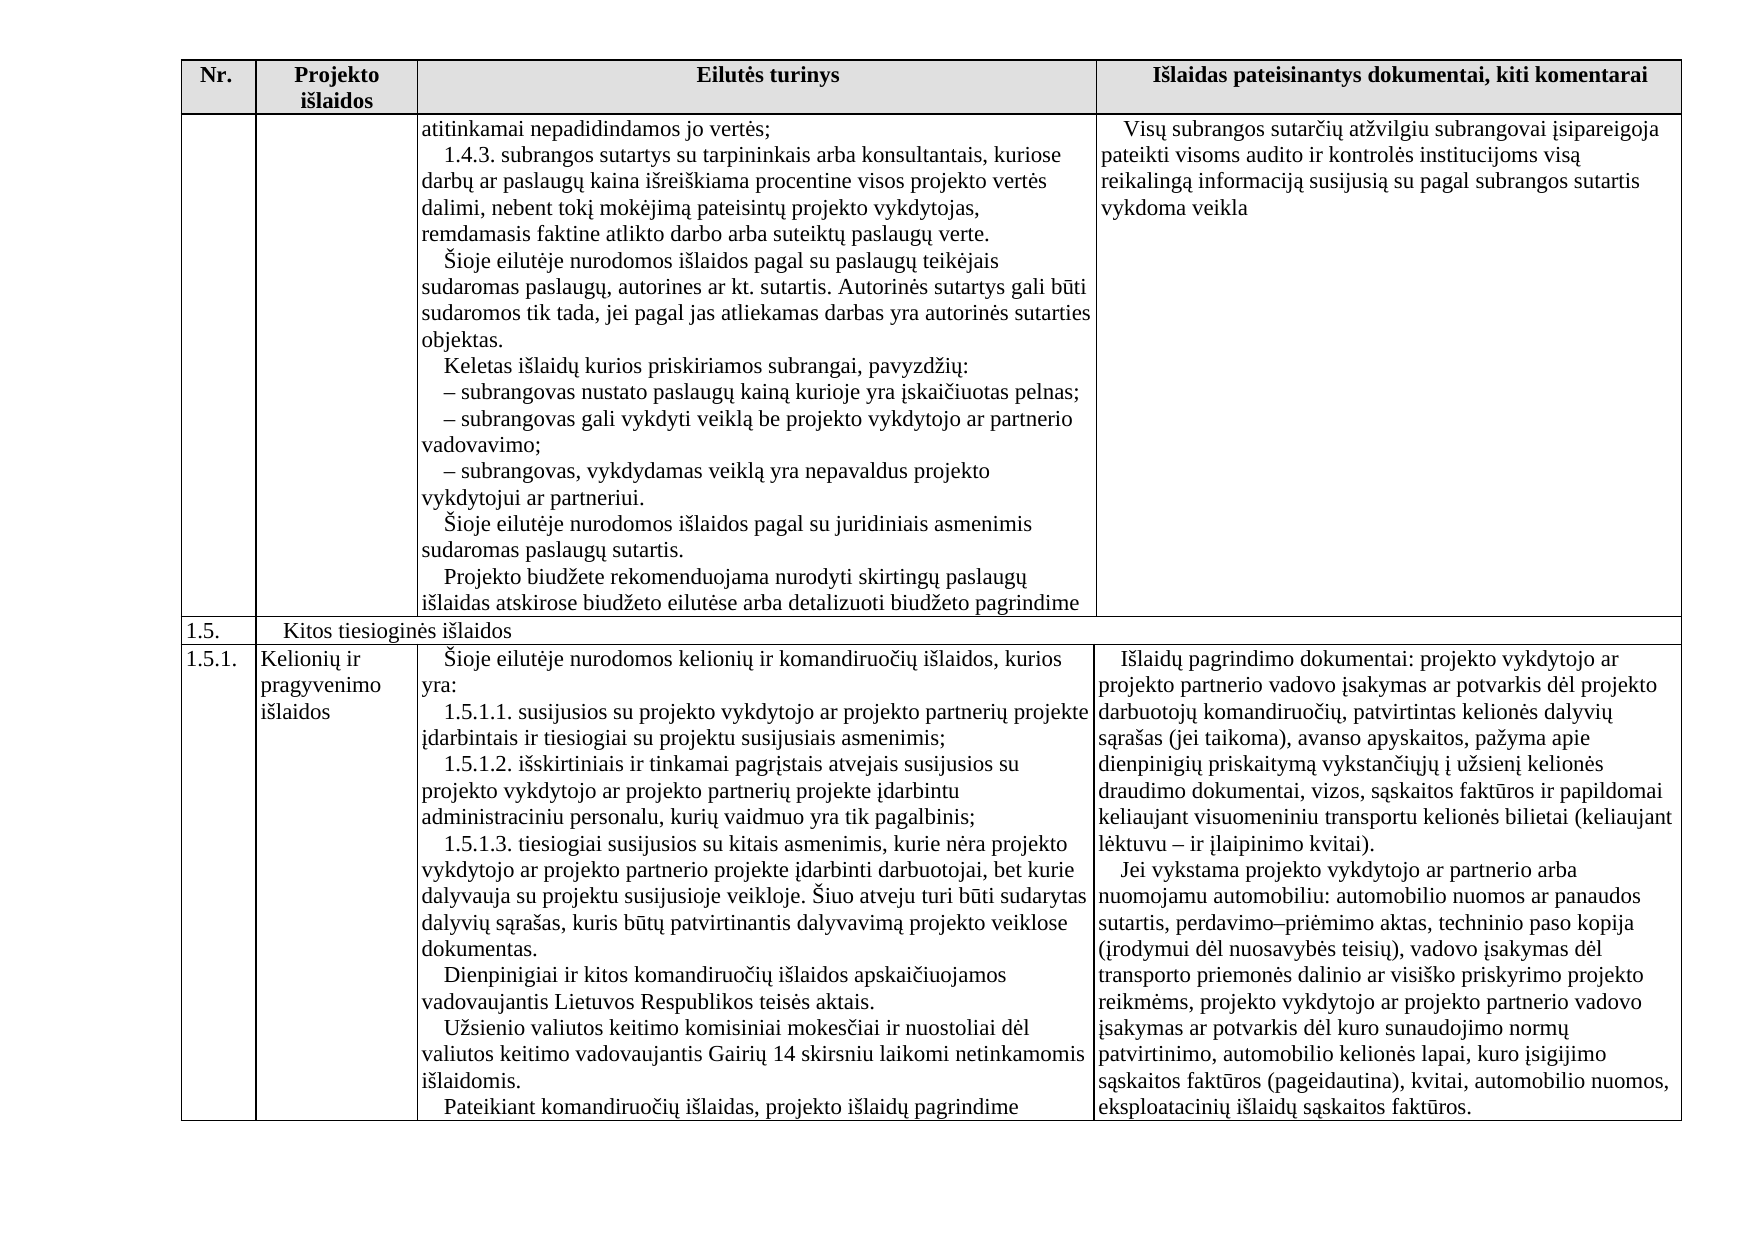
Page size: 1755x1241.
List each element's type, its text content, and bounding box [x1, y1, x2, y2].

table_header Eilutės turinys [418, 61, 1096, 113]
table_cell 1.5.1. [182, 645, 255, 1119]
table_cell [182, 115, 255, 616]
table_header Išlaidas pateisinantys dokumentai, kiti komentarai [1097, 61, 1681, 113]
table_header Nr. [182, 61, 255, 113]
table_header Projekto išlaidos [257, 61, 417, 113]
table_cell atitinkamai nepadidindamos jo vertės; 1.4.3. subrangos sutartys su tarpininkais arba konsultantais, kuriose darbų ar paslaugų kaina išreiškiama procentine visos projekto vertės dalimi, nebent tokį mokėjimą pateisintų projekto vykdytojas, remdamasis faktine atlikto darbo arba suteiktų paslaugų verte. Šioje eilutėje nurodomos išlaidos pagal su paslaugų teikėjais sudaromas paslaugų, autorines ar kt. sutartis. Autorinės sutartys gali būti sudaromos tik tada, jei pagal jas atliekamas darbas yra autorinės sutarties objektas. Keletas išlaidų kurios priskiriamos subrangai, pavyzdžių: – subrangovas nustato paslaugų kainą kurioje yra įskaičiuotas pelnas; – subrangovas gali vykdyti veiklą be projekto vykdytojo ar partnerio vadovavimo; – subrangovas, vykdydamas veiklą yra nepavaldus projekto vykdytojui ar partneriui. Šioje eilutėje nurodomos išlaidos pagal su juridiniais asmenimis sudaromas paslaugų sutartis. Projekto biudžete rekomenduojama nurodyti skirtingų paslaugų išlaidas atskirose biudžeto eilutėse arba detalizuoti biudžeto pagrindime [418, 115, 1096, 616]
table_cell [257, 115, 417, 616]
table_cell Visų subrangos sutarčių atžvilgiu subrangovai įsipareigoja pateikti visoms audito ir kontrolės institucijoms visą reikalingą informaciją susijusią su pagal subrangos sutartis vykdoma veikla [1097, 115, 1681, 616]
table_cell Išlaidų pagrindimo dokumentai: projekto vykdytojo ar projekto partnerio vadovo įsakymas ar potvarkis dėl projekto darbuotojų komandiruočių, patvirtintas kelionės dalyvių sąrašas (jei taikoma), avanso apyskaitos, pažyma apie dienpinigių priskaitymą vykstančiųjų į užsienį kelionės draudimo dokumentai, vizos, sąskaitos faktūros ir papildomai keliaujant visuomeniniu transportu kelionės bilietai (keliaujant lėktuvu – ir įlaipinimo kvitai). Jei vykstama projekto vykdytojo ar partnerio arba nuomojamu automobiliu: automobilio nuomos ar panaudos sutartis, perdavimo–priėmimo aktas, techninio paso kopija (įrodymui dėl nuosavybės teisių), vadovo įsakymas dėl transporto priemonės dalinio ar visiško priskyrimo projekto reikmėms, projekto vykdytojo ar projekto partnerio vadovo įsakymas ar potvarkis dėl kuro sunaudojimo normų patvirtinimo, automobilio kelionės lapai, kuro įsigijimo sąskaitos faktūros (pageidautina), kvitai, automobilio nuomos, eksploatacinių išlaidų sąskaitos faktūros. [1095, 645, 1681, 1119]
table_cell 1.5. [182, 617, 255, 643]
table_cell Kelionių ir pragyvenimo išlaidos [257, 645, 417, 1119]
table_cell Kitos tiesioginės išlaidos [257, 617, 1681, 643]
table_cell Šioje eilutėje nurodomos kelionių ir komandiruočių išlaidos, kurios yra: 1.5.1.1. susijusios su projekto vykdytojo ar projekto partnerių projekte įdarbintais ir tiesiogiai su projektu susijusiais asmenimis; 1.5.1.2. išskirtiniais ir tinkamai pagrįstais atvejais susijusios su projekto vykdytojo ar projekto partnerių projekte įdarbintu administraciniu personalu, kurių vaidmuo yra tik pagalbinis; 1.5.1.3. tiesiogiai susijusios su kitais asmenimis, kurie nėra projekto vykdytojo ar projekto partnerio projekte įdarbinti darbuotojai, bet kurie dalyvauja su projektu susijusioje veikloje. Šiuo atveju turi būti sudarytas dalyvių sąrašas, kuris būtų patvirtinantis dalyvavimą projekto veiklose dokumentas. Dienpinigiai ir kitos komandiruočių išlaidos apskaičiuojamos vadovaujantis Lietuvos Respublikos teisės aktais. Užsienio valiutos keitimo komisiniai mokesčiai ir nuostoliai dėl valiutos keitimo vadovaujantis Gairių 14 skirsniu laikomi netinkamomis išlaidomis. Pateikiant komandiruočių išlaidas, projekto išlaidų pagrindime [418, 645, 1093, 1119]
